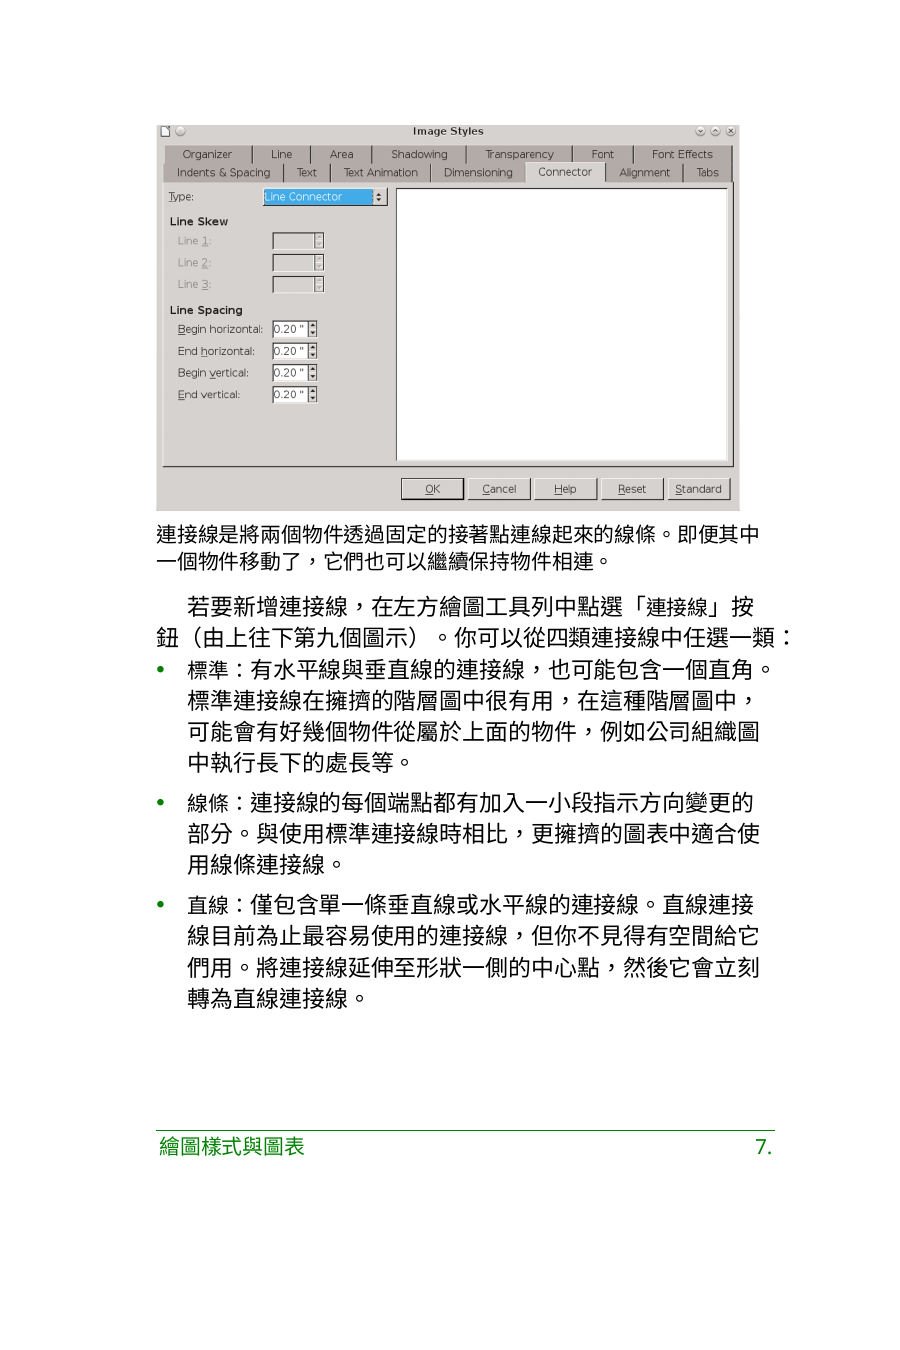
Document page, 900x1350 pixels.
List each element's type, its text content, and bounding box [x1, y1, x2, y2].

table_header [156, 125, 775, 513]
picture [156, 125, 740, 511]
list 直線：僅包含單一條垂直線或水平線的連接線。直線連接線目前為止最容易使用的連接線，但你不見得有空間給它們用。將連接線延伸至形狀一側的中心點，然後它會立刻轉為直線連接線。 [156, 888, 775, 1013]
list 線條：連接線的每個端點都有加入一小段指示方向變更的部分。與使用標準連接線時相比，更擁擠的圖表中適合使用線條連接線。 [156, 786, 775, 880]
table_cell 連接線是將兩個物件透過固定的接著點連線起來的線條。即便其中一個物件移動了，它們也可以繼續保持物件相連。 [156, 513, 775, 575]
text 若要新增連接線，在左方繪圖工具列中點選「連接線」按鈕（由上往下第九個圖示）。你可以從四類連接線中任選一類： [156, 591, 775, 653]
list 標準：有水平線與垂直線的連接線，也可能包含一個直角。標準連接線在擁擠的階層圖中很有用，在這種階層圖中，可能會有好幾個物件從屬於上面的物件，例如公司組織圖中執行長下的處長等。 [156, 653, 775, 778]
